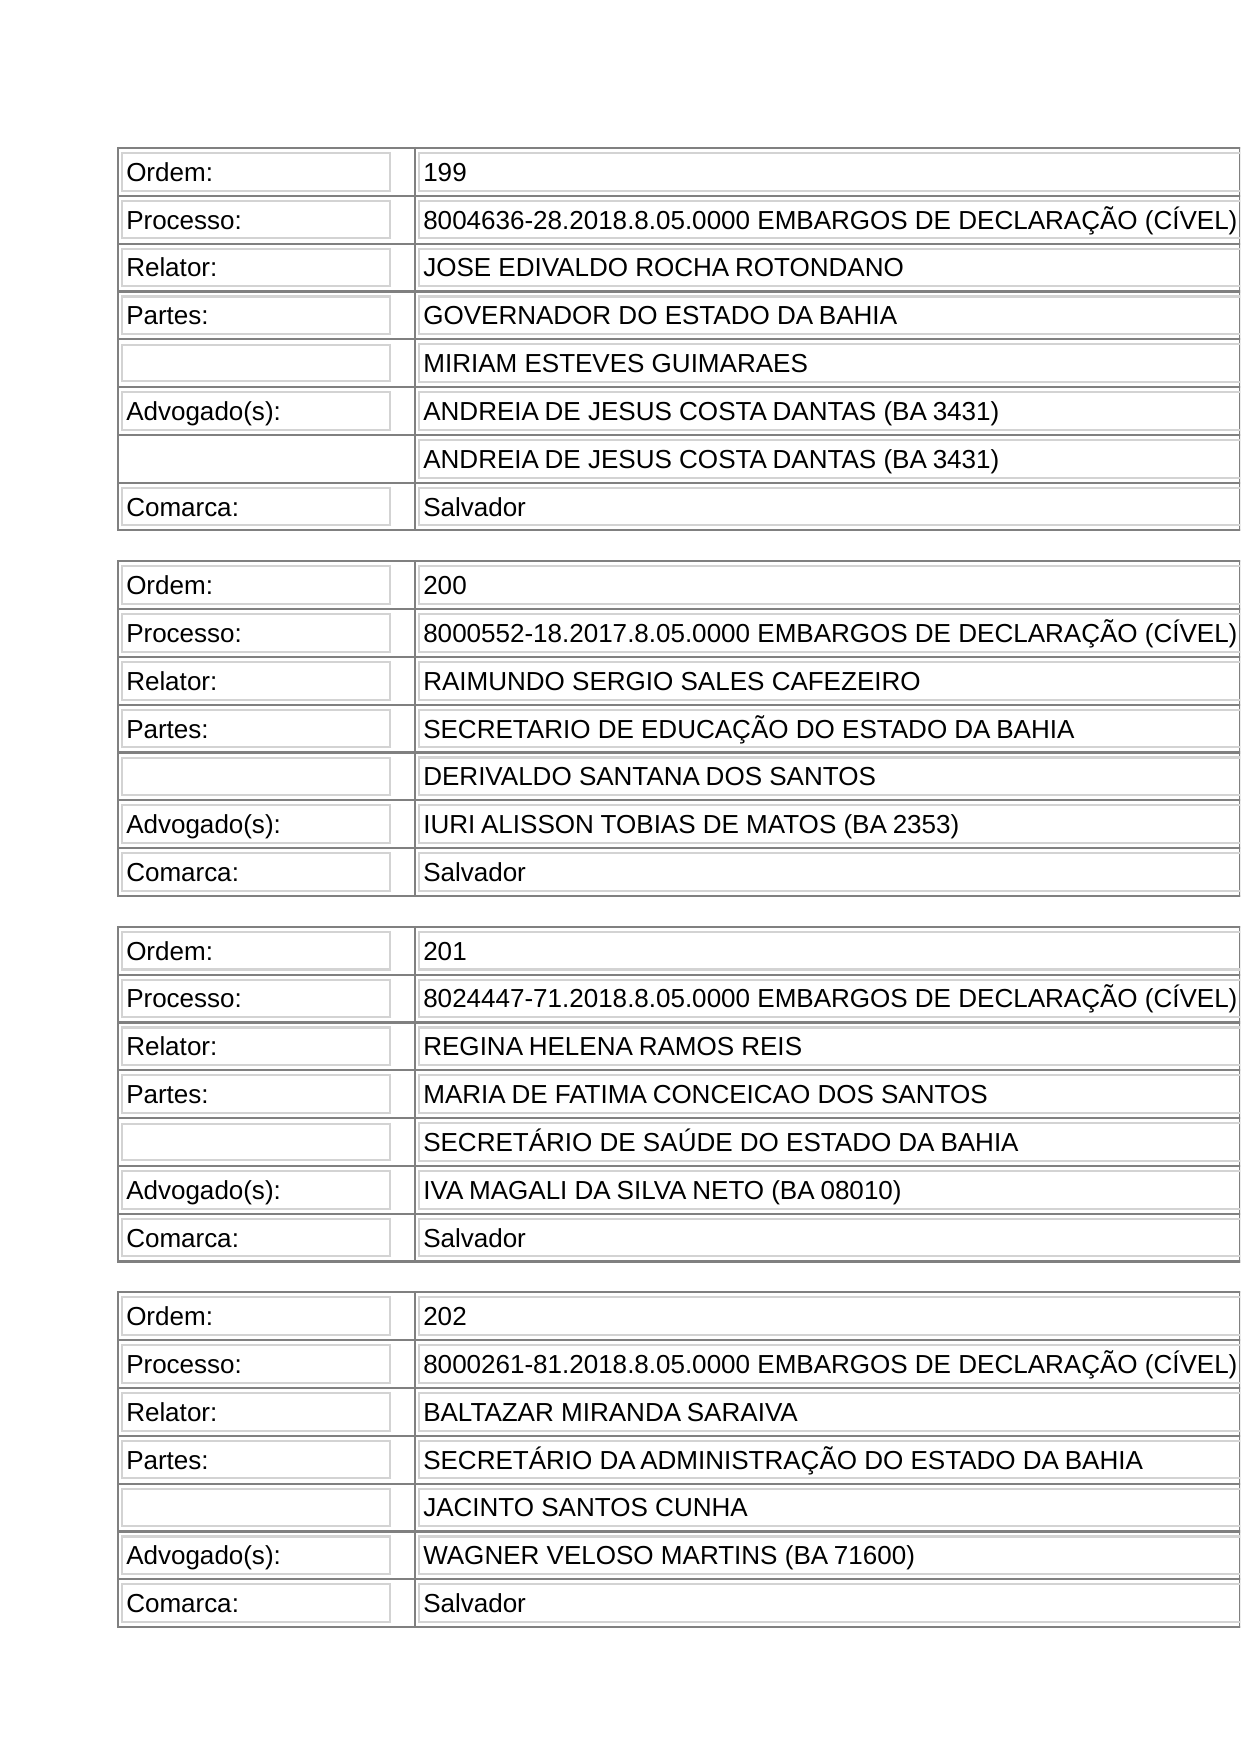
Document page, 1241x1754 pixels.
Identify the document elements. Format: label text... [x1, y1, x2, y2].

table_cell MARIA DE FATIMA CONCEICAO DOS SANTOS [416, 1071, 1239, 1117]
table_cell Processo: [119, 197, 414, 242]
table_cell Relator: [119, 658, 414, 704]
table_cell [119, 1485, 414, 1530]
table_cell SECRETARIO DE EDUCAÇÃO DO ESTADO DA BAHIA [416, 706, 1239, 751]
table_cell IVA MAGALI DA SILVA NETO (BA 08010) [416, 1167, 1239, 1213]
table_cell Advogado(s): [119, 1167, 414, 1213]
table_cell DERIVALDO SANTANA DOS SANTOS [416, 754, 1239, 799]
table_cell 8004636-28.2018.8.05.0000 EMBARGOS DE DECLARAÇÃO (CÍVEL) [416, 197, 1239, 242]
table_cell Advogado(s): [119, 1533, 414, 1578]
table_header 201 [416, 928, 1239, 973]
table_cell 8024447-71.2018.8.05.0000 EMBARGOS DE DECLARAÇÃO (CÍVEL) [416, 976, 1239, 1021]
table_cell Partes: [119, 706, 414, 751]
table_cell Processo: [119, 1341, 414, 1387]
table_cell JOSE EDIVALDO ROCHA ROTONDANO [416, 245, 1239, 290]
table_cell Comarca: [119, 1580, 414, 1626]
table_cell GOVERNADOR DO ESTADO DA BAHIA [416, 293, 1239, 338]
table_cell Advogado(s): [119, 801, 414, 847]
table_cell Relator: [119, 1389, 414, 1435]
table_cell WAGNER VELOSO MARTINS (BA 71600) [416, 1533, 1239, 1578]
table_cell Relator: [119, 245, 414, 290]
table_cell 8000552-18.2017.8.05.0000 EMBARGOS DE DECLARAÇÃO (CÍVEL) [416, 610, 1239, 656]
table_header Ordem: [119, 149, 414, 195]
table_cell 8000261-81.2018.8.05.0000 EMBARGOS DE DECLARAÇÃO (CÍVEL) [416, 1341, 1239, 1387]
table_cell BALTAZAR MIRANDA SARAIVA [416, 1389, 1239, 1435]
table_cell RAIMUNDO SERGIO SALES CAFEZEIRO [416, 658, 1239, 704]
table_cell Advogado(s): [119, 388, 414, 434]
table_cell MIRIAM ESTEVES GUIMARAES [416, 340, 1239, 386]
table_cell Processo: [119, 976, 414, 1021]
table_header 200 [416, 562, 1239, 608]
table_cell Partes: [119, 293, 414, 338]
table_cell IURI ALISSON TOBIAS DE MATOS (BA 2353) [416, 801, 1239, 847]
table_header 199 [416, 149, 1239, 195]
table_cell REGINA HELENA RAMOS REIS [416, 1024, 1239, 1069]
table_cell Partes: [119, 1437, 414, 1482]
table_cell Salvador [416, 1215, 1239, 1260]
table_cell [119, 754, 414, 799]
table_cell SECRETÁRIO DE SAÚDE DO ESTADO DA BAHIA [416, 1119, 1239, 1165]
table_cell Comarca: [119, 484, 414, 529]
table_cell [119, 1119, 414, 1165]
table_cell JACINTO SANTOS CUNHA [416, 1485, 1239, 1530]
table_cell ANDREIA DE JESUS COSTA DANTAS (BA 3431) [416, 388, 1239, 434]
table_header Ordem: [119, 562, 414, 608]
table_cell Partes: [119, 1071, 414, 1117]
table_cell Salvador [416, 849, 1239, 895]
table_header Ordem: [119, 1293, 414, 1339]
table_cell Comarca: [119, 849, 414, 895]
table_cell Relator: [119, 1024, 414, 1069]
table_cell Comarca: [119, 1215, 414, 1260]
table_cell Salvador [416, 1580, 1239, 1626]
table_header 202 [416, 1293, 1239, 1339]
table_cell ANDREIA DE JESUS COSTA DANTAS (BA 3431) [416, 436, 1239, 482]
table_cell [119, 436, 414, 482]
table_cell Processo: [119, 610, 414, 656]
table_cell Salvador [416, 484, 1239, 529]
table_header Ordem: [119, 928, 414, 973]
table_cell [119, 340, 414, 386]
table_cell SECRETÁRIO DA ADMINISTRAÇÃO DO ESTADO DA BAHIA [416, 1437, 1239, 1482]
